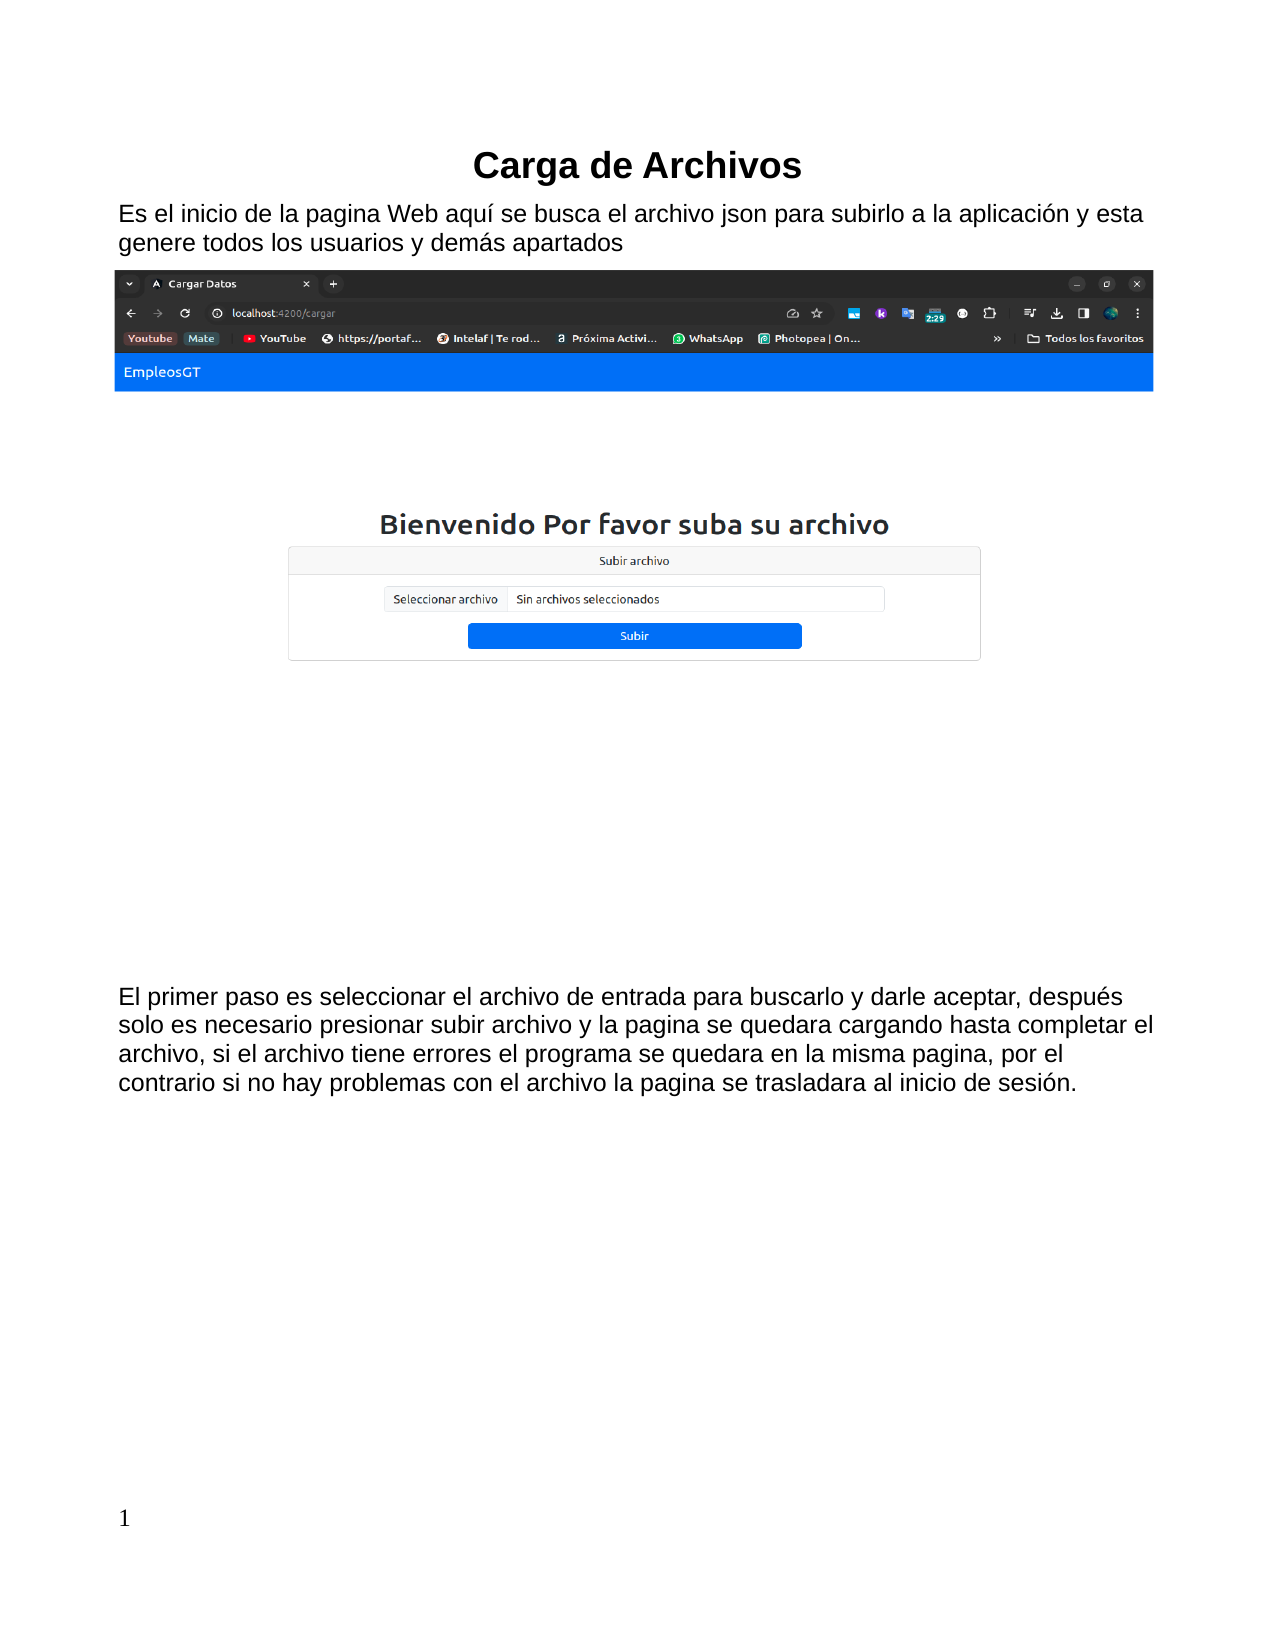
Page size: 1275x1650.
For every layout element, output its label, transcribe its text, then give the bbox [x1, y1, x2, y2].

text El primer paso es seleccionar el archivo de entrada para buscarlo y darle aceptar, después solo es necesario presionar subir archivo y la pagina se quedara cargando hasta completar el archivo, si el archivo tiene errores el programa se quedara en la misma pagina, por el contrario si no hay problemas con el archivo la pagina se trasladara al inicio de sesión. [118, 982, 1157, 1097]
subtitle Carga de Archivos [118, 143, 1157, 186]
text Es el inicio de la pagina Web aquí se busca el archivo json para subirlo a la aplicación y esta genere todos los usuarios y demás apartados [118, 199, 1157, 256]
picture [114, 270, 1154, 867]
